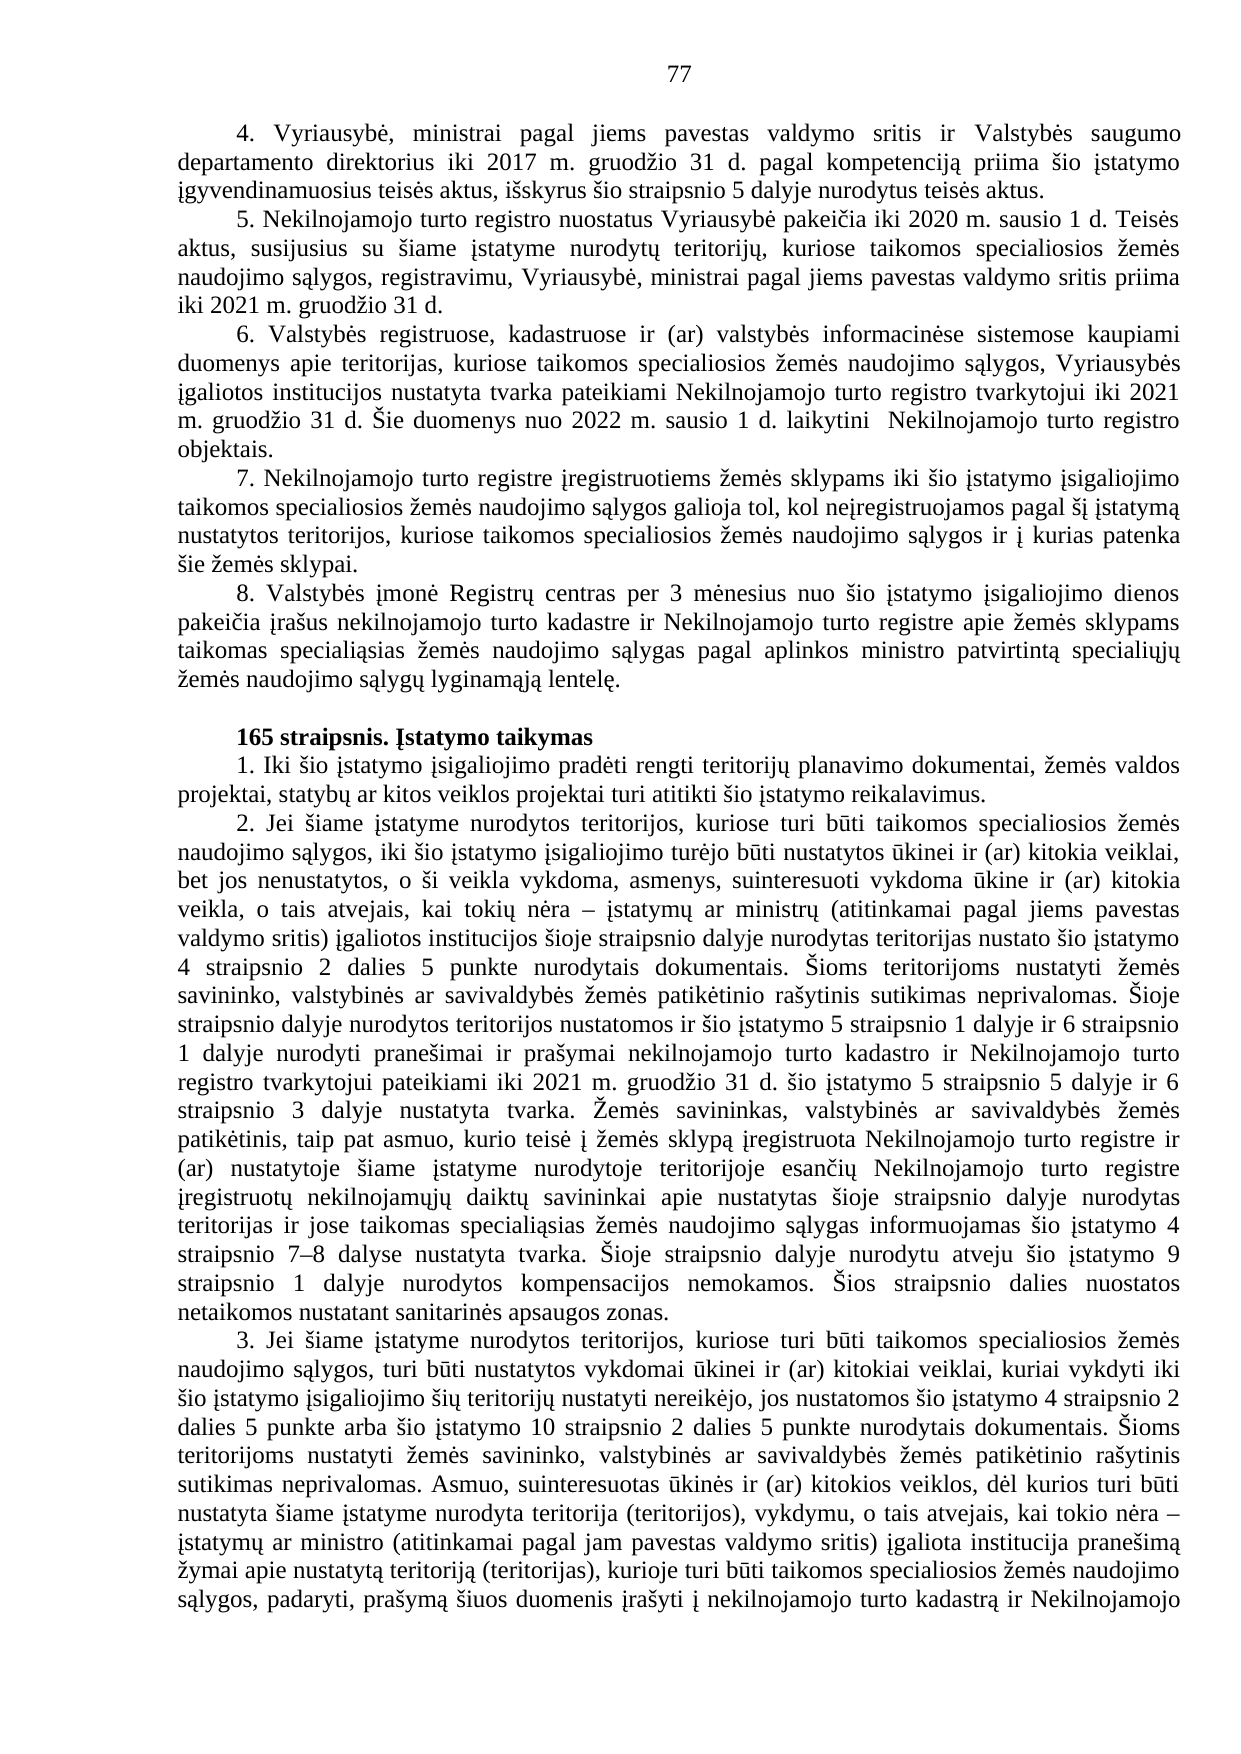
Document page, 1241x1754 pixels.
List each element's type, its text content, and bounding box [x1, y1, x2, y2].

text 6. Valstybės registruose, kadastruose ir (ar) valstybės informacinėse sistemose kaupiami duomenys apie teritorijas, kuriose taikomos specialiosios žemės naudojimo sąlygos, Vyriausybės įgaliotos institucijos nustatyta tvarka pateikiami Nekilnojamojo turto registro tvarkytojui iki 2021 m. gruodžio 31 d. Šie duomenys nuo 2022 m. sausio 1 d. laikytini Nekilnojamojo turto registro objektais. [177, 319, 1181, 463]
text 3. Jei šiame įstatyme nurodytos teritorijos, kuriose turi būti taikomos specialiosios žemės naudojimo sąlygos, turi būti nustatytos vykdomai ūkinei ir (ar) kitokiai veiklai, kuriai vykdyti iki šio įstatymo įsigaliojimo šių teritorijų nustatyti nereikėjo, jos nustatomos šio įstatymo 4 straipsnio 2 dalies 5 punkte arba šio įstatymo 10 straipsnio 2 dalies 5 punkte nurodytais dokumentais. Šioms teritorijoms nustatyti žemės savininko, valstybinės ar savivaldybės žemės patikėtinio rašytinis sutikimas neprivalomas. Asmuo, suinteresuotas ūkinės ir (ar) kitokios veiklos, dėl kurios turi būti nustatyta šiame įstatyme nurodyta teritorija (teritorijos), vykdymu, o tais atvejais, kai tokio nėra – įstatymų ar ministro (atitinkamai pagal jam pavestas valdymo sritis) įgaliota institucija pranešimą žymai apie nustatytą teritoriją (teritorijas), kurioje turi būti taikomos specialiosios žemės naudojimo sąlygos, padaryti, prašymą šiuos duomenis įrašyti į nekilnojamojo turto kadastrą ir Nekilnojamojo [177, 1326, 1181, 1613]
text 8. Valstybės įmonė Registrų centras per 3 mėnesius nuo šio įstatymo įsigaliojimo dienos pakeičia įrašus nekilnojamojo turto kadastre ir Nekilnojamojo turto registre apie žemės sklypams taikomas specialiąsias žemės naudojimo sąlygas pagal aplinkos ministro patvirtintą specialiųjų žemės naudojimo sąlygų lyginamąją lentelę. [177, 578, 1181, 693]
text 165 straipsnis. Įstatymo taikymas [236, 722, 1181, 751]
text 1. Iki šio įstatymo įsigaliojimo pradėti rengti teritorijų planavimo dokumentai, žemės valdos projektai, statybų ar kitos veiklos projektai turi atitikti šio įstatymo reikalavimus. [177, 751, 1181, 808]
text 5. Nekilnojamojo turto registro nuostatus Vyriausybė pakeičia iki 2020 m. sausio 1 d. Teisės aktus, susijusius su šiame įstatyme nurodytų teritorijų, kuriose taikomos specialiosios žemės naudojimo sąlygos, registravimu, Vyriausybė, ministrai pagal jiems pavestas valdymo sritis priima iki 2021 m. gruodžio 31 d. [177, 204, 1181, 319]
text 2. Jei šiame įstatyme nurodytos teritorijos, kuriose turi būti taikomos specialiosios žemės naudojimo sąlygos, iki šio įstatymo įsigaliojimo turėjo būti nustatytos ūkinei ir (ar) kitokia veiklai, bet jos nenustatytos, o ši veikla vykdoma, asmenys, suinteresuoti vykdoma ūkine ir (ar) kitokia veikla, o tais atvejais, kai tokių nėra – įstatymų ar ministrų (atitinkamai pagal jiems pavestas valdymo sritis) įgaliotos institucijos šioje straipsnio dalyje nurodytas teritorijas nustato šio įstatymo 4 straipsnio 2 dalies 5 punkte nurodytais dokumentais. Šioms teritorijoms nustatyti žemės savininko, valstybinės ar savivaldybės žemės patikėtinio rašytinis sutikimas neprivalomas. Šioje straipsnio dalyje nurodytos teritorijos nustatomos ir šio įstatymo 5 straipsnio 1 dalyje ir 6 straipsnio 1 dalyje nurodyti pranešimai ir prašymai nekilnojamojo turto kadastro ir Nekilnojamojo turto registro tvarkytojui pateikiami iki 2021 m. gruodžio 31 d. šio įstatymo 5 straipsnio 5 dalyje ir 6 straipsnio 3 dalyje nustatyta tvarka. Žemės savininkas, valstybinės ar savivaldybės žemės patikėtinis, taip pat asmuo, kurio teisė į žemės sklypą įregistruota Nekilnojamojo turto registre ir (ar) nustatytoje šiame įstatyme nurodytoje teritorijoje esančių Nekilnojamojo turto registre įregistruotų nekilnojamųjų daiktų savininkai apie nustatytas šioje straipsnio dalyje nurodytas teritorijas ir jose taikomas specialiąsias žemės naudojimo sąlygas informuojamas šio įstatymo 4 straipsnio 7–8 dalyse nustatyta tvarka. Šioje straipsnio dalyje nurodytu atveju šio įstatymo 9 straipsnio 1 dalyje nurodytos kompensacijos nemokamos. Šios straipsnio dalies nuostatos netaikomos nustatant sanitarinės apsaugos zonas. [177, 808, 1181, 1326]
text 4. Vyriausybė, ministrai pagal jiems pavestas valdymo sritis ir Valstybės saugumo departamento direktorius iki 2017 m. gruodžio 31 d. pagal kompetenciją priima šio įstatymo įgyvendinamuosius teisės aktus, išskyrus šio straipsnio 5 dalyje nurodytus teisės aktus. [177, 118, 1181, 204]
text 7. Nekilnojamojo turto registre įregistruotiems žemės sklypams iki šio įstatymo įsigaliojimo taikomos specialiosios žemės naudojimo sąlygos galioja tol, kol neįregistruojamos pagal šį įstatymą nustatytos teritorijos, kuriose taikomos specialiosios žemės naudojimo sąlygos ir į kurias patenka šie žemės sklypai. [177, 463, 1181, 578]
